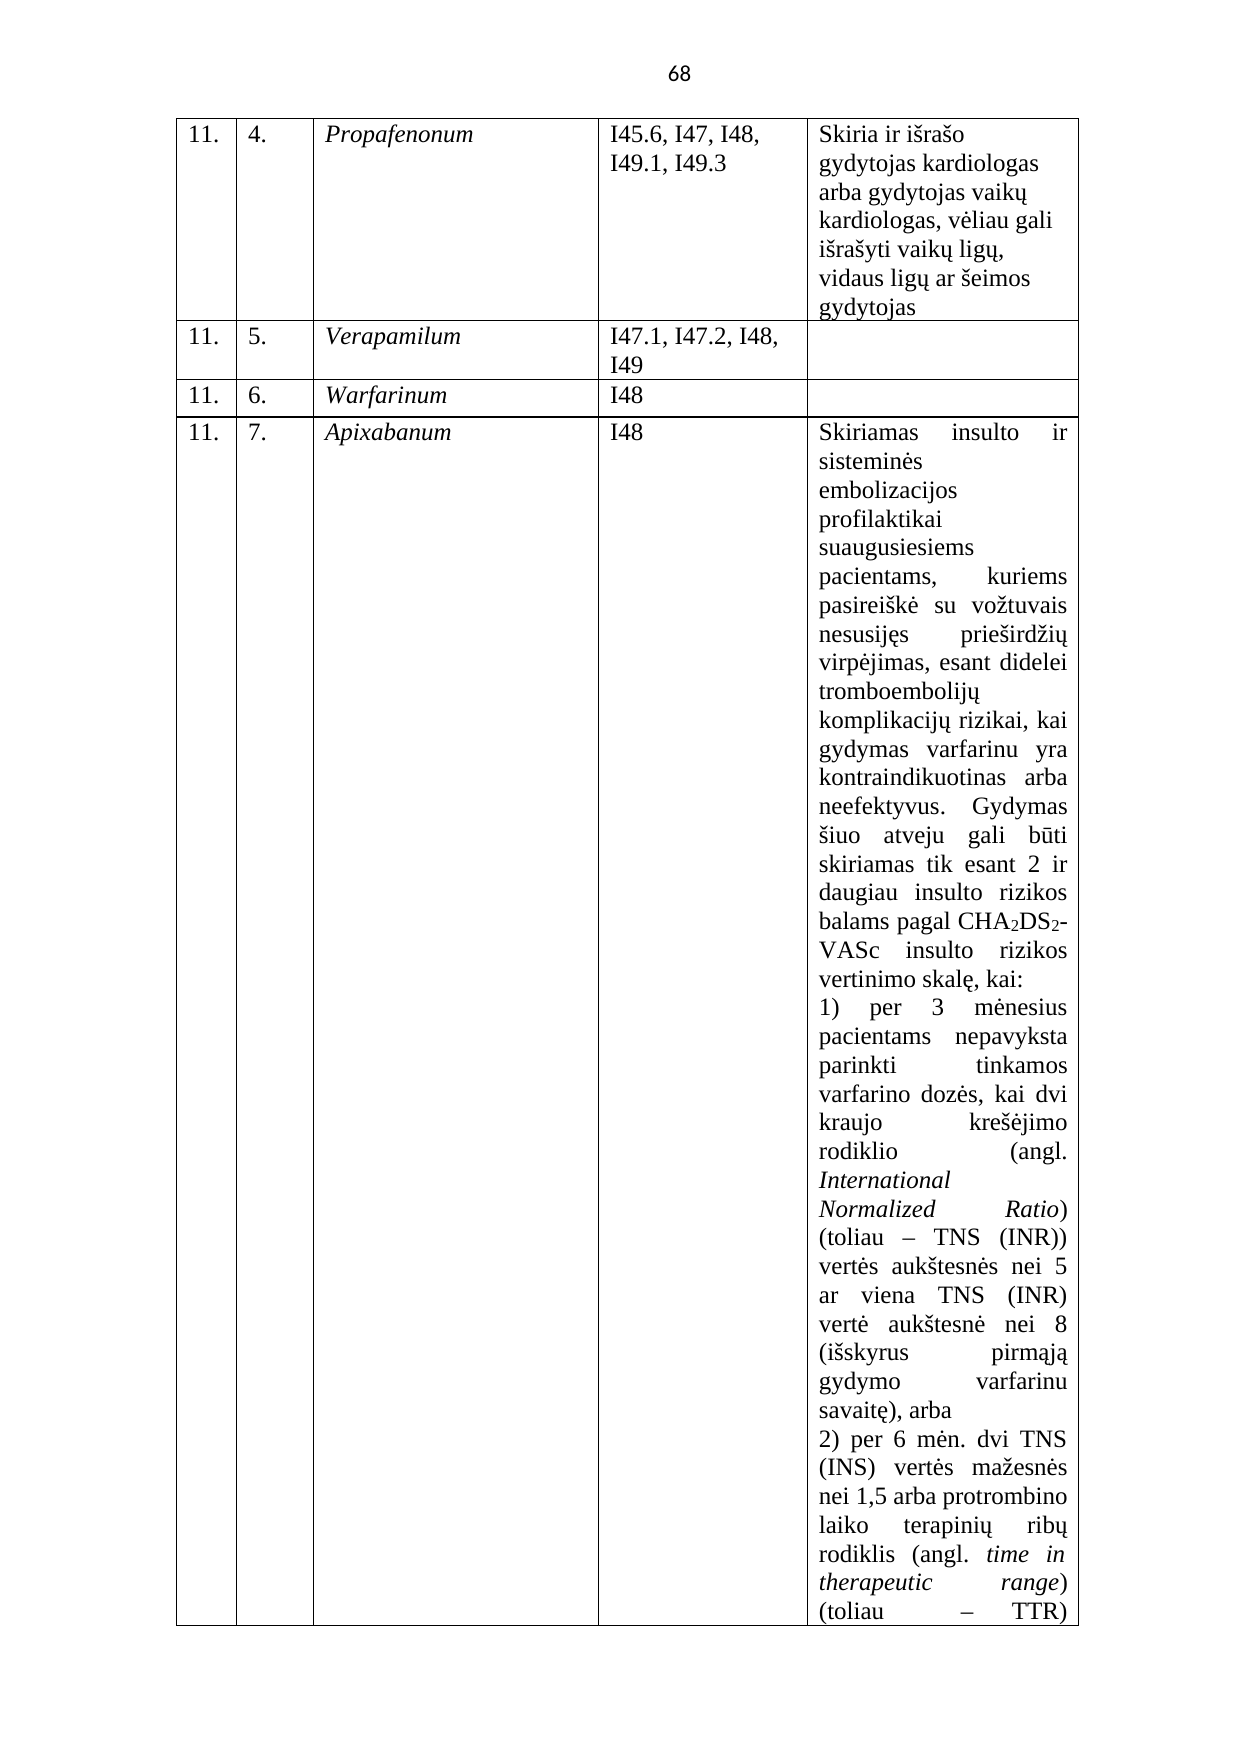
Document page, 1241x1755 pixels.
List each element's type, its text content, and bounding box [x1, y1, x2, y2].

table_cell 7. [237, 418, 313, 1625]
table_cell [808, 380, 1078, 416]
table_cell 4. [237, 119, 313, 320]
table_cell [1084, 118, 1088, 320]
table_cell 5. [237, 321, 313, 379]
table_cell [1088, 118, 1093, 320]
table_cell [1099, 416, 1103, 1625]
table_cell [1099, 320, 1103, 379]
table_cell [1079, 320, 1083, 379]
table_cell [1103, 379, 1109, 416]
table_cell [1109, 118, 1123, 320]
table_cell Apixabanum [314, 418, 598, 1625]
table_cell [1093, 118, 1099, 320]
table_cell [1079, 118, 1083, 320]
table_cell I47.1, I47.2, I48, I49 [599, 321, 807, 379]
table_cell Propafenonum [314, 119, 598, 320]
table_cell I48 [599, 418, 807, 1625]
table_cell 6. [237, 380, 313, 416]
table_cell [1084, 379, 1088, 416]
table_cell [1103, 320, 1109, 379]
table_cell [808, 321, 1078, 379]
table_cell [1099, 118, 1103, 320]
table_cell 11. [177, 380, 236, 416]
table_cell [1079, 379, 1083, 416]
table_cell [1093, 416, 1099, 1625]
table_cell [1103, 416, 1109, 1625]
table_cell [1084, 416, 1088, 1625]
table_cell [1084, 320, 1088, 379]
table_cell Skiria ir išrašo gydytojas kardiologas arba gydytojas vaikų kardiologas, vėliau gali išrašyti vaikų ligų, vidaus ligų ar šeimos gydytojas [808, 119, 1078, 320]
table_cell [1088, 379, 1093, 416]
table_cell I48 [599, 380, 807, 416]
table_cell [1088, 320, 1093, 379]
table_cell 11. [177, 119, 236, 320]
table_cell [1093, 320, 1099, 379]
table_cell Verapamilum [314, 321, 598, 379]
table_cell [1088, 416, 1093, 1625]
table_cell Warfarinum [314, 380, 598, 416]
table_cell 11. [177, 321, 236, 379]
table_cell [1109, 416, 1123, 1625]
table_cell [1103, 118, 1109, 320]
table_cell [1079, 416, 1083, 1625]
table_cell [1099, 379, 1103, 416]
table_cell [1109, 320, 1123, 379]
table_cell Skiriamas insulto ir sisteminės embolizacijos profilaktikai suaugusiesiems pacientams, kuriems pasireiškė su vožtuvais nesusijęs prieširdžių virpėjimas, esant didelei tromboembolijų komplikacijų rizikai, kai gydymas varfarinu yra kontraindikuotinas arba neefektyvus. Gydymas šiuo atveju gali būti skiriamas tik esant 2 ir daugiau insulto rizikos balams pagal CHA2DS2-VASc insulto rizikos vertinimo skalę, kai: 1) per 3 mėnesius pacientams nepavyksta parinkti tinkamos varfarino dozės, kai dvi kraujo krešėjimo rodiklio (angl. International Normalized Ratio) (toliau – TNS (INR)) vertės aukštesnės nei 5 ar viena TNS (INR) vertė aukštesnė nei 8 (išskyrus pirmąją gydymo varfarinu savaitę), arba 2) per 6 mėn. dvi TNS (INS) vertės mažesnės nei 1,5 arba protrombino laiko terapinių ribų rodiklis (angl. time in therapeutic range) (toliau – TTR) [808, 418, 1078, 1625]
table_cell [1109, 379, 1123, 416]
table_cell I45.6, I47, I48, I49.1, I49.3 [599, 119, 807, 320]
table_cell 11. [177, 418, 236, 1625]
table_cell [1093, 379, 1099, 416]
